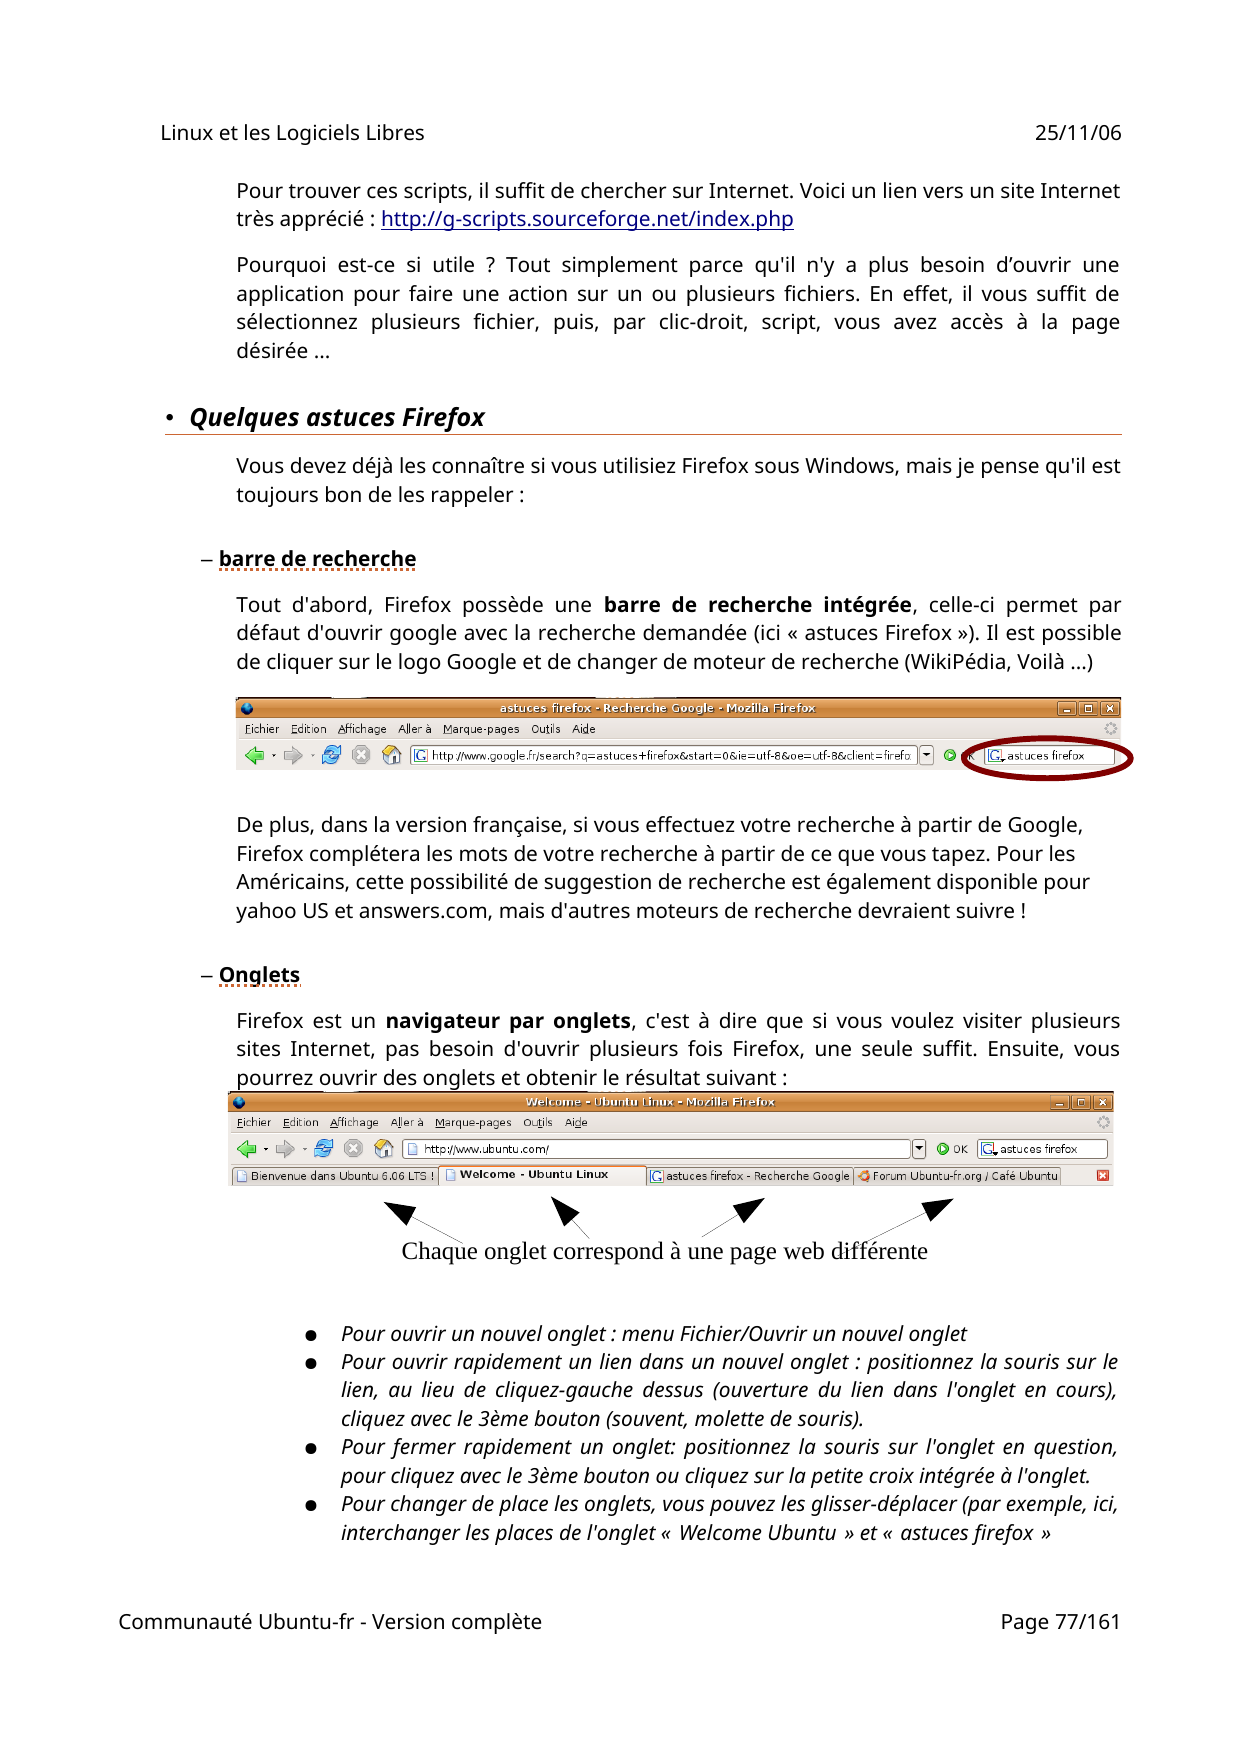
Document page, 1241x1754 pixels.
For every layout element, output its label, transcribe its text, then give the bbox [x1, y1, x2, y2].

text Pour trouver ces scripts, il suffit de chercher sur Internet. Voici un lien vers un site Internet très apprécié : http://g-scripts.sourceforge.net/index.php [236, 176, 1122, 233]
picture [227, 1091, 1114, 1186]
picture [235, 697, 1122, 770]
text Tout d'abord, Firefox possède une barre de recherche intégrée, celle-ci permet par défaut d'ouvrir google avec la recherche demandée (ici « astuces Firefox »). Il est possible de cliquer sur le logo Google et de changer de moteur de recherche (WikiPédia, Voilà ...) [236, 590, 1122, 675]
picture [968, 742, 1122, 770]
list Pour ouvrir rapidement un lien dans un nouvel onglet : positionnez la souris sur le lien, au lieu de cliquez-gauche dessus (ouverture du lien dans l'onglet en cours), cliquez avec le 3ème bouton (souvent, molette de souris). [303, 1347, 1122, 1432]
subtitle barre de recherche [201, 544, 1122, 572]
list Pour changer de place les onglets, vous pouvez les glisser-déplacer (par exemple, ici, interchanger les places de l'onglet « Welcome Ubuntu » et « astuces firefox » [303, 1489, 1122, 1546]
list Pour ouvrir un nouvel onglet : menu Fichier/Ouvrir un nouvel onglet [303, 1319, 1122, 1347]
subtitle Quelques astuces Firefox [165, 400, 1122, 434]
text De plus, dans la version française, si vous effectuez votre recherche à partir de Google, Firefox complétera les mots de votre recherche à partir de ce que vous tapez. Pour les Américains, cette possibilité de suggestion de recherche est également disponible pour yahoo US et answers.com, mais d'autres moteurs de recherche devraient suivre ! [236, 811, 1122, 924]
text Vous devez déjà les connaître si vous utilisiez Firefox sous Windows, mais je pense qu'il est toujours bon de les rappeler : [236, 452, 1122, 508]
text Pourquoi est-ce si utile ? Tout simplement parce qu'il n'y a plus besoin d’ouvrir une application pour faire une action sur un ou plusieurs fichiers. En effet, il vous suffit de sélectionnez plusieurs fichier, puis, par clic-droit, script, vous avez accès à la page désirée ... [236, 251, 1122, 364]
list Pour fermer rapidement un onglet: positionnez la souris sur l'onglet en question, pour cliquez avec le 3ème bouton ou cliquez sur la petite croix intégrée à l'onglet. [303, 1432, 1122, 1489]
text Firefox est un navigateur par onglets, c'est à dire que si vous voulez visiter plusieurs sites Internet, pas besoin d'ouvrir plusieurs fois Firefox, une seule suffit. Ensuite, vous pourrez ouvrir des onglets et obtenir le résultat suivant : [236, 1006, 1122, 1091]
subtitle Onglets [201, 960, 1122, 988]
